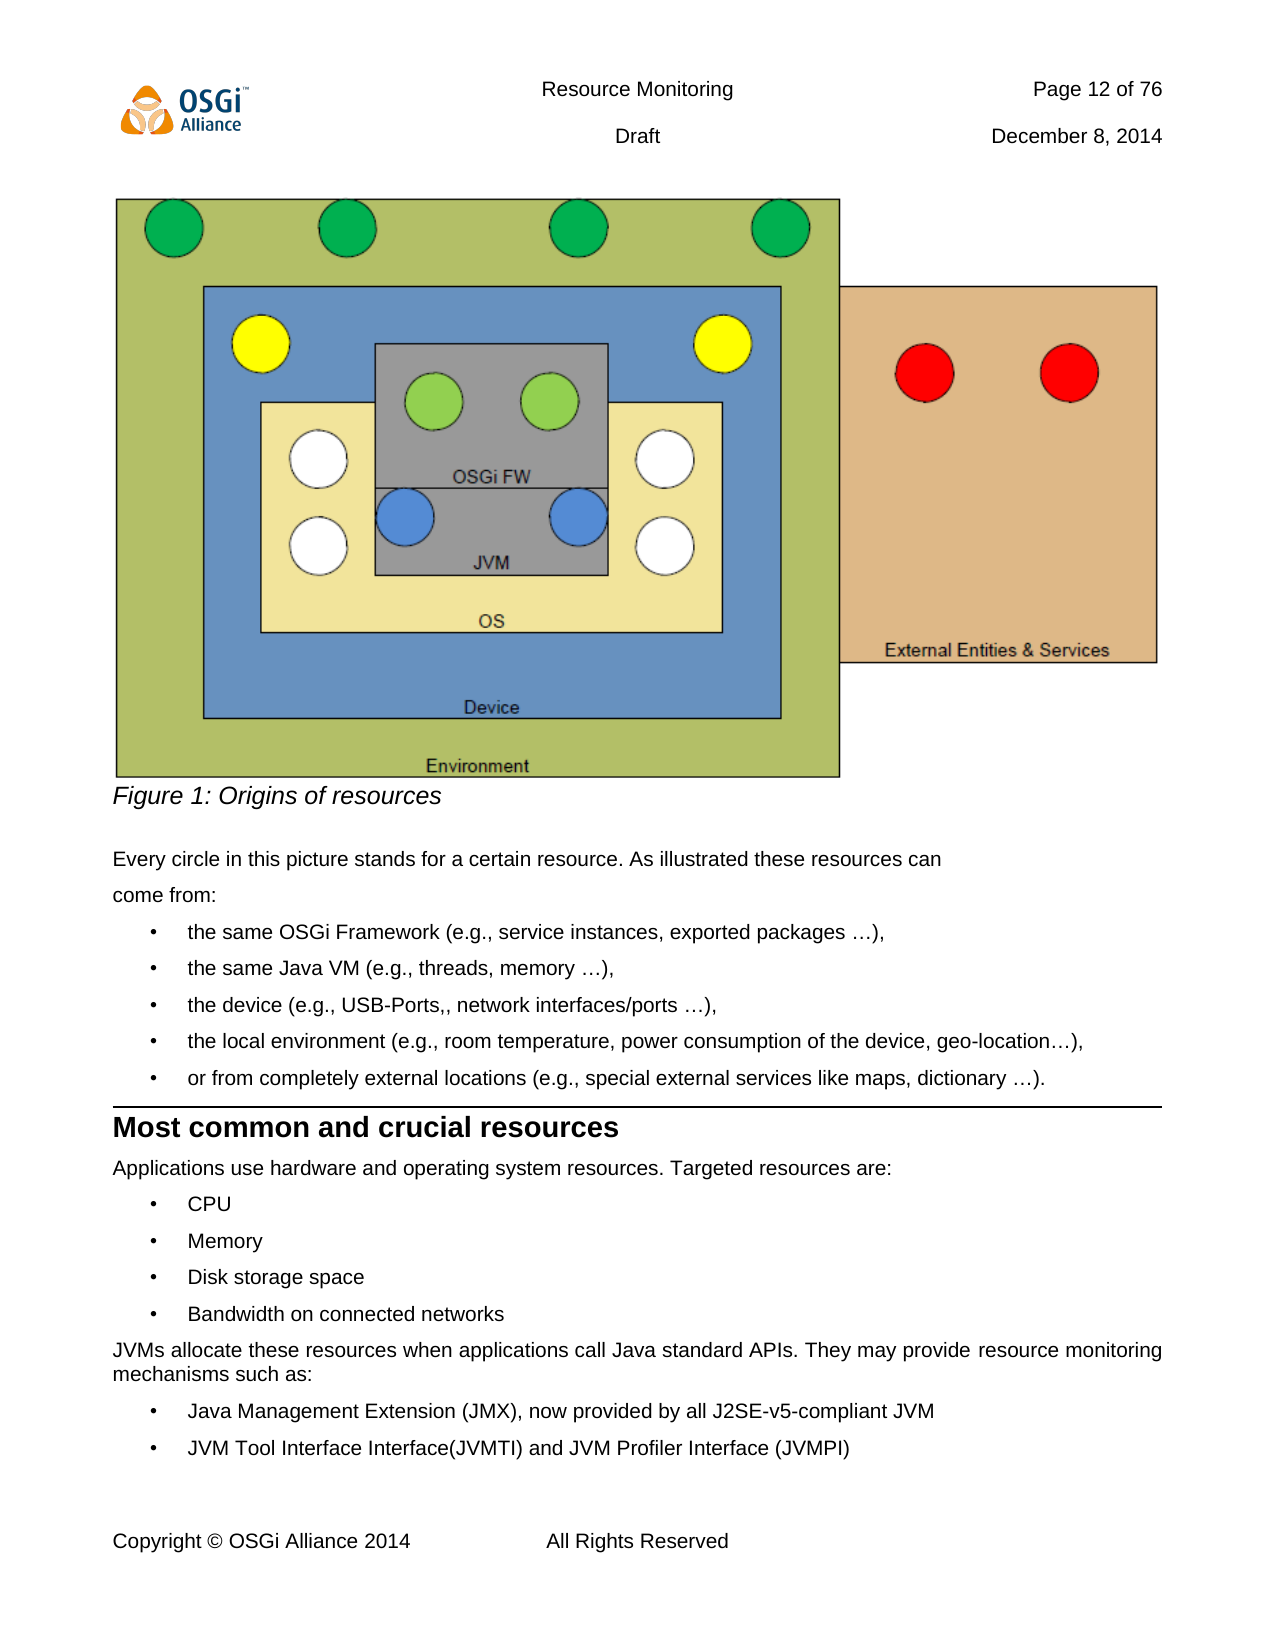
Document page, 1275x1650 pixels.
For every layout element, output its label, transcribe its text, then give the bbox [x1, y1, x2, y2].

list Bandwidth on connected networks [150, 1302, 1162, 1326]
list the same Java VM (e.g., threads, memory …), [150, 956, 1162, 980]
picture [112, 192, 1163, 782]
list or from completely external locations (e.g., special external services like maps, dictionary …). [150, 1066, 1162, 1090]
list the same OSGi Framework (e.g., service instances, exported packages …), [150, 919, 1162, 943]
text Applications use hardware and operating system resources. Targeted resources are: [112, 1156, 1162, 1179]
subtitle Most common and crucial resources [112, 1107, 1162, 1143]
list Memory [150, 1229, 1162, 1253]
list JVM Tool Interface Interface(JVMTI) and JVM Profiler Interface (JVMPI) [150, 1435, 1162, 1459]
list Disk storage space [150, 1265, 1162, 1289]
list CPU [150, 1192, 1162, 1216]
text Every circle in this picture stands for a certain resource. As illustrated these resources can [112, 847, 1162, 871]
list the device (e.g., USB-Ports,, network interfaces/ports …), [150, 993, 1162, 1017]
picture [113, 78, 257, 142]
text come from: [112, 883, 1162, 907]
list Java Management Extension (JMX), now provided by all J2SE-v5-compliant JVM [150, 1399, 1162, 1423]
text JVMs allocate these resources when applications call Java standard APIs. They may provide resource monitoring mechanisms such as: [112, 1338, 1162, 1386]
text Figure 1: Origins of resources [112, 782, 1162, 810]
list the local environment (e.g., room temperature, power consumption of the device, geo-location…), [150, 1029, 1162, 1053]
